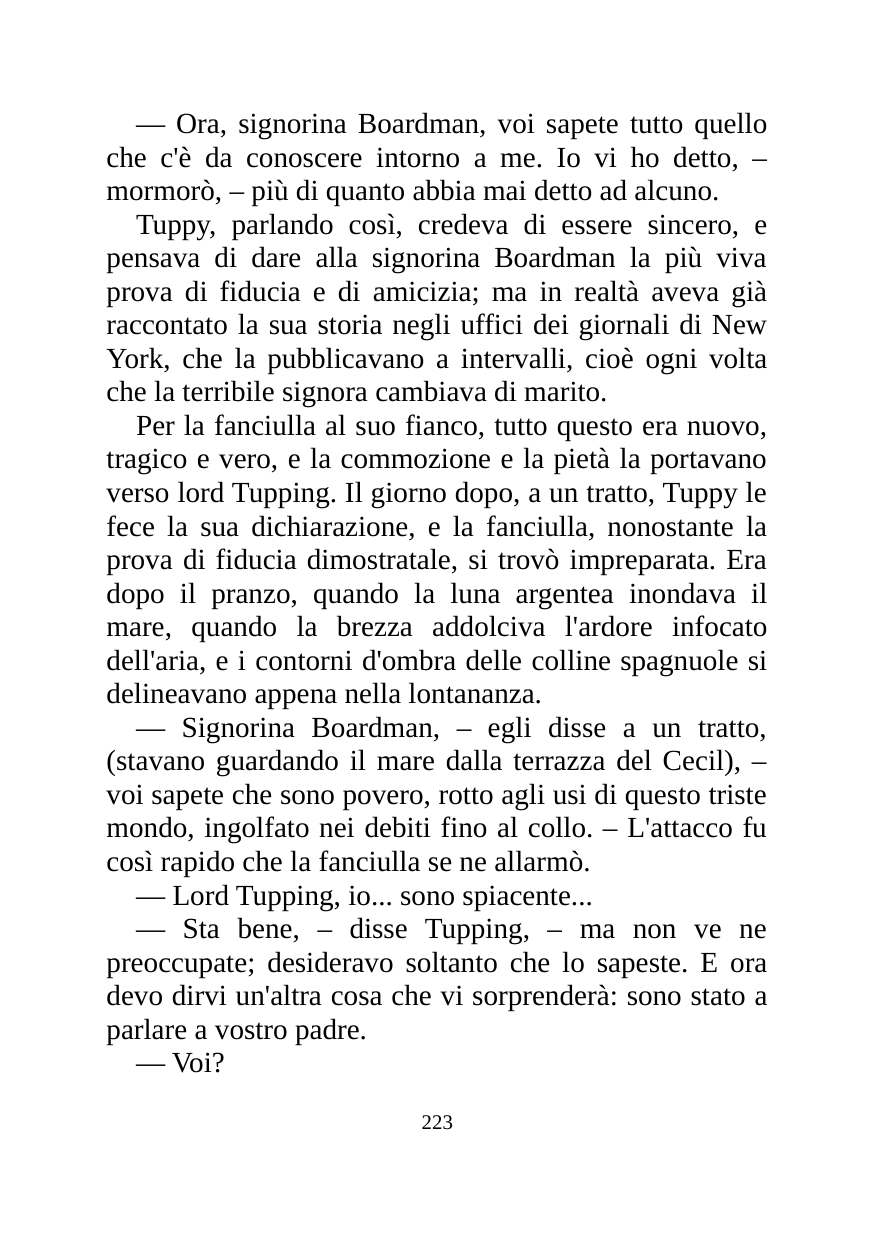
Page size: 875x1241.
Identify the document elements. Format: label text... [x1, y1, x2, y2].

text — Voi? [106, 1045, 768, 1079]
text Per la fanciulla al suo fianco, tutto questo era nuovo, tragico e vero, e la commozione e la pietà la portavano verso lord Tupping. Il giorno dopo, a un tratto, Tuppy le fece la sua dichiarazione, e la fanciulla, nonostante la prova di fiducia dimostratale, si trovò impreparata. Era dopo il pranzo, quando la luna argentea inondava il mare, quando la brezza addolciva l'ardore infocato dell'aria, e i contorni d'ombra delle colline spagnuole si delineavano appena nella lontananza. [106, 408, 768, 710]
text — Sta bene, – disse Tupping, – ma non ve ne preoccupate; desideravo soltanto che lo sapeste. E ora devo dirvi un'altra cosa che vi sorprenderà: sono stato a parlare a vostro padre. [106, 911, 768, 1045]
text — Lord Tupping, io... sono spiacente... [106, 878, 768, 911]
text Tuppy, parlando così, credeva di essere sincero, e pensava di dare alla signorina Boardman la più viva prova di fiducia e di amicizia; ma in realtà aveva già raccontato la sua storia negli uffici dei giornali di New York, che la pubblicavano a intervalli, cioè ogni volta che la terribile signora cambiava di marito. [106, 207, 768, 408]
text — Ora, signorina Boardman, voi sapete tutto quello che c'è da conoscere intorno a me. Io vi ho detto, – mormorò, – più di quanto abbia mai detto ad alcuno. [106, 106, 768, 207]
text — Signorina Boardman, – egli disse a un tratto, (stavano guardando il mare dalla terrazza del Cecil), – voi sapete che sono povero, rotto agli usi di questo triste mondo, ingolfato nei debiti fino al collo. – L'attacco fu così rapido che la fanciulla se ne allarmò. [106, 710, 768, 878]
